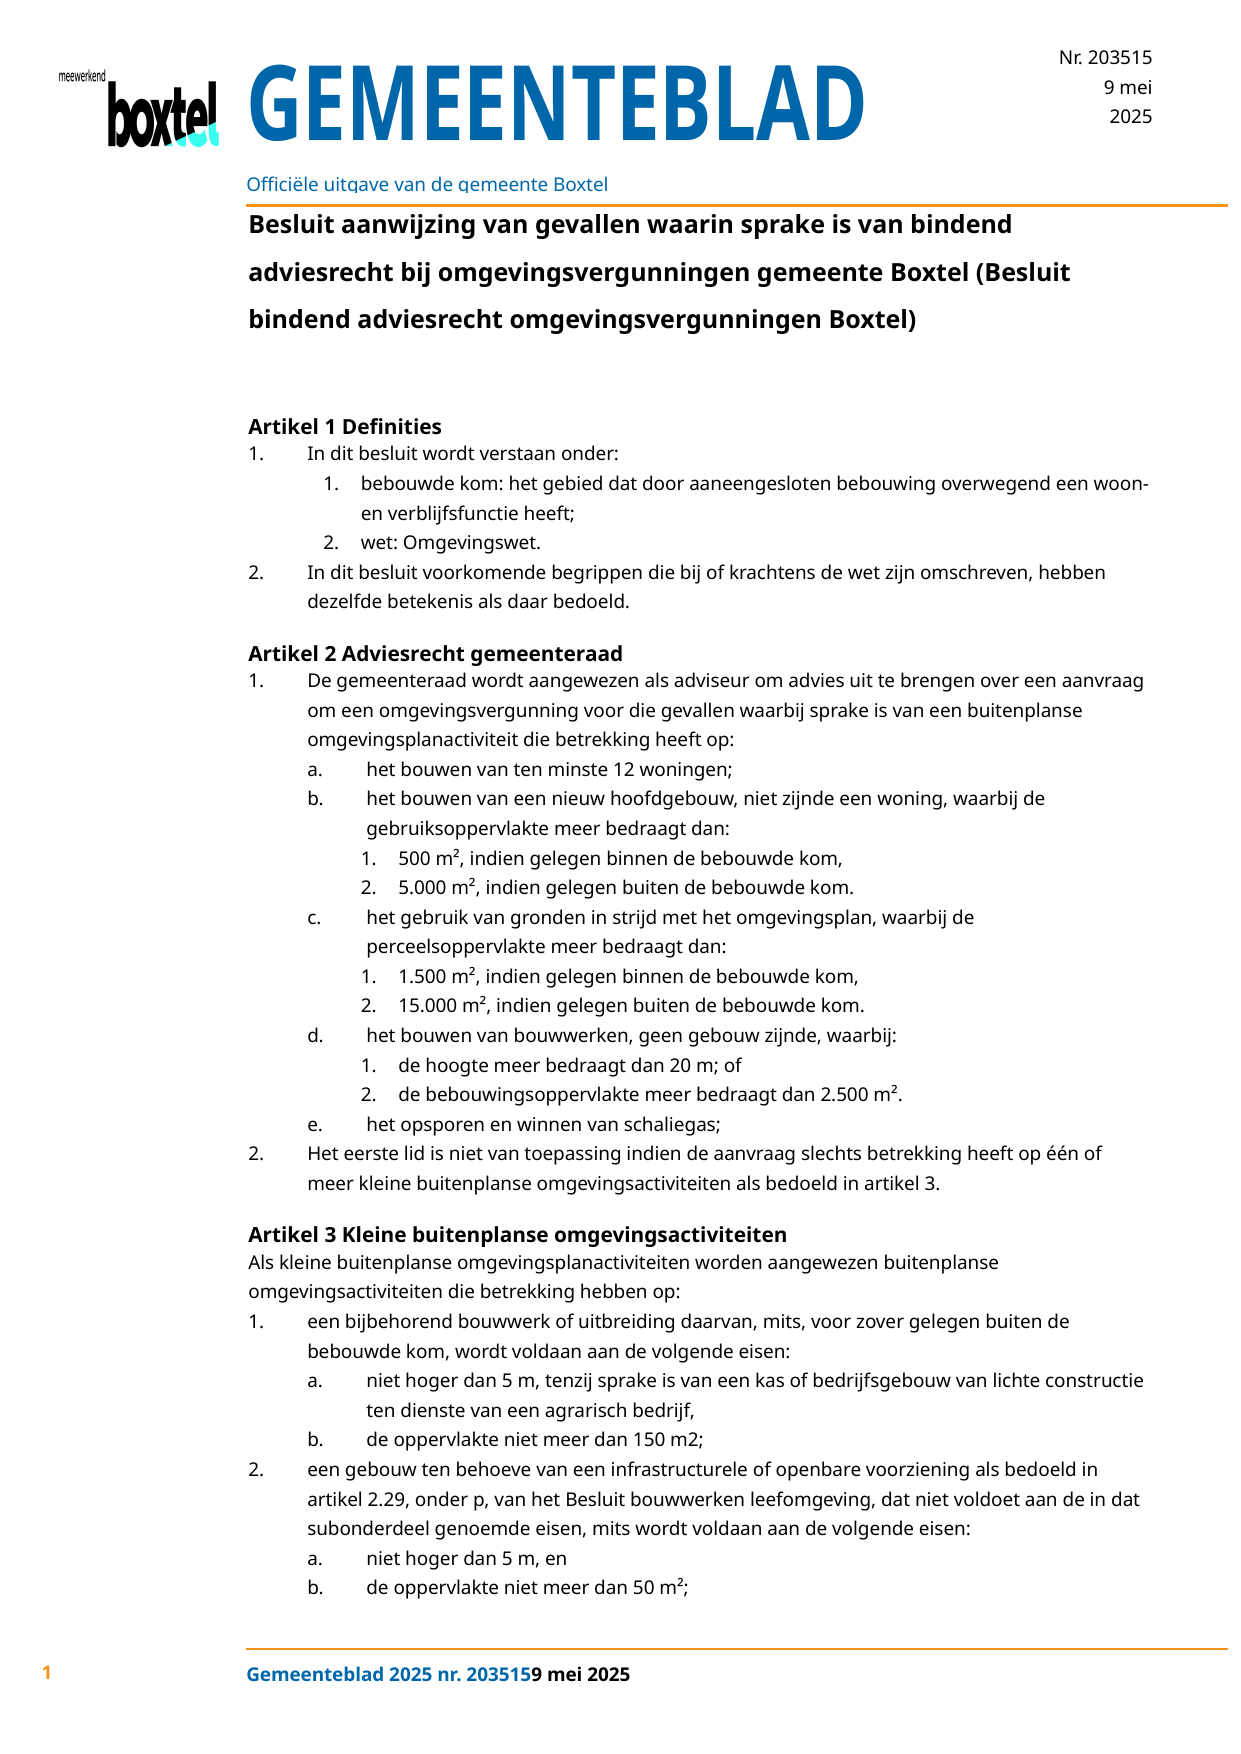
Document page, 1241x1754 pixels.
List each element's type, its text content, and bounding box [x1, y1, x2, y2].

text Artikel 3 Kleine buitenplanse omgevingsactiviteiten [248, 1221, 1152, 1249]
list niet hoger dan 5 m, tenzij sprake is van een kas of bedrijfsgebouw van lichte constructie ten dienste van een agrarisch bedrijf, [307, 1367, 1152, 1423]
list De gemeenteraad wordt aangewezen als adviseur om advies uit te brengen over een aanvraag om een omgevingsvergunning voor die gevallen waarbij sprake is van een buitenplanse omgevingsplanactiviteit die betrekking heeft op: [248, 667, 1152, 752]
list het opsporen en winnen van schaliegas; [307, 1111, 1152, 1137]
list In dit besluit wordt verstaan onder: [248, 441, 1152, 466]
list 15.000 m², indien gelegen buiten de bebouwde kom. [361, 993, 1152, 1018]
text Besluit aanwijzing van gevallen waarin sprake is van bindend adviesrecht bij omgevingsvergunningen gemeente Boxtel (Besluit bindend adviesrecht omgevingsvergunningen Boxtel) [248, 207, 1152, 336]
list 500 m², indien gelegen binnen de bebouwde kom, [361, 845, 1152, 871]
list het gebruik van gronden in strijd met het omgevingsplan, waarbij de perceelsoppervlakte meer bedraagt dan: [307, 904, 1152, 959]
picture [41, 47, 231, 172]
list de oppervlakte niet meer dan 50 m²; [307, 1574, 1152, 1600]
list Het eerste lid is niet van toepassing indien de aanvraag slechts betrekking heeft op één of meer kleine buitenplanse omgevingsactiviteiten als bedoeld in artikel 3. [248, 1141, 1152, 1196]
list 1.500 m², indien gelegen binnen de bebouwde kom, [361, 963, 1152, 989]
list 5.000 m², indien gelegen buiten de bebouwde kom. [361, 874, 1152, 900]
list de bebouwingsoppervlakte meer bedraagt dan 2.500 m². [361, 1081, 1152, 1107]
list In dit besluit voorkomende begrippen die bij of krachtens de wet zijn omschreven, hebben dezelfde betekenis als daar bedoeld. [248, 559, 1152, 614]
list wet: Omgevingswet. [323, 529, 1152, 555]
list een gebouw ten behoeve van een infrastructurele of openbare voorziening als bedoeld in artikel 2.29, onder p, van het Besluit bouwwerken leefomgeving, dat niet voldoet aan de in dat subonderdeel genoemde eisen, mits wordt voldaan aan de volgende eisen: [248, 1456, 1152, 1541]
text Artikel 1 Definities [248, 412, 1152, 441]
text Als kleine buitenplanse omgevingsplanactiviteiten worden aangewezen buitenplanse omgevingsactiviteiten die betrekking hebben op: [248, 1249, 1152, 1304]
list bebouwde kom: het gebied dat door aaneengesloten bebouwing overwegend een woon- en verblijfsfunctie heeft; [323, 470, 1152, 525]
list de hoogte meer bedraagt dan 20 m; of [361, 1052, 1152, 1078]
list niet hoger dan 5 m, en [307, 1545, 1152, 1571]
text Artikel 2 Adviesrecht gemeenteraad [248, 639, 1152, 667]
list het bouwen van ten minste 12 woningen; [307, 756, 1152, 782]
list het bouwen van bouwwerken, geen gebouw zijnde, waarbij: [307, 1022, 1152, 1048]
list de oppervlakte niet meer dan 150 m2; [307, 1427, 1152, 1452]
list het bouwen van een nieuw hoofdgebouw, niet zijnde een woning, waarbij de gebruiksoppervlakte meer bedraagt dan: [307, 786, 1152, 841]
list een bijbehorend bouwwerk of uitbreiding daarvan, mits, voor zover gelegen buiten de bebouwde kom, wordt voldaan aan de volgende eisen: [248, 1308, 1152, 1363]
